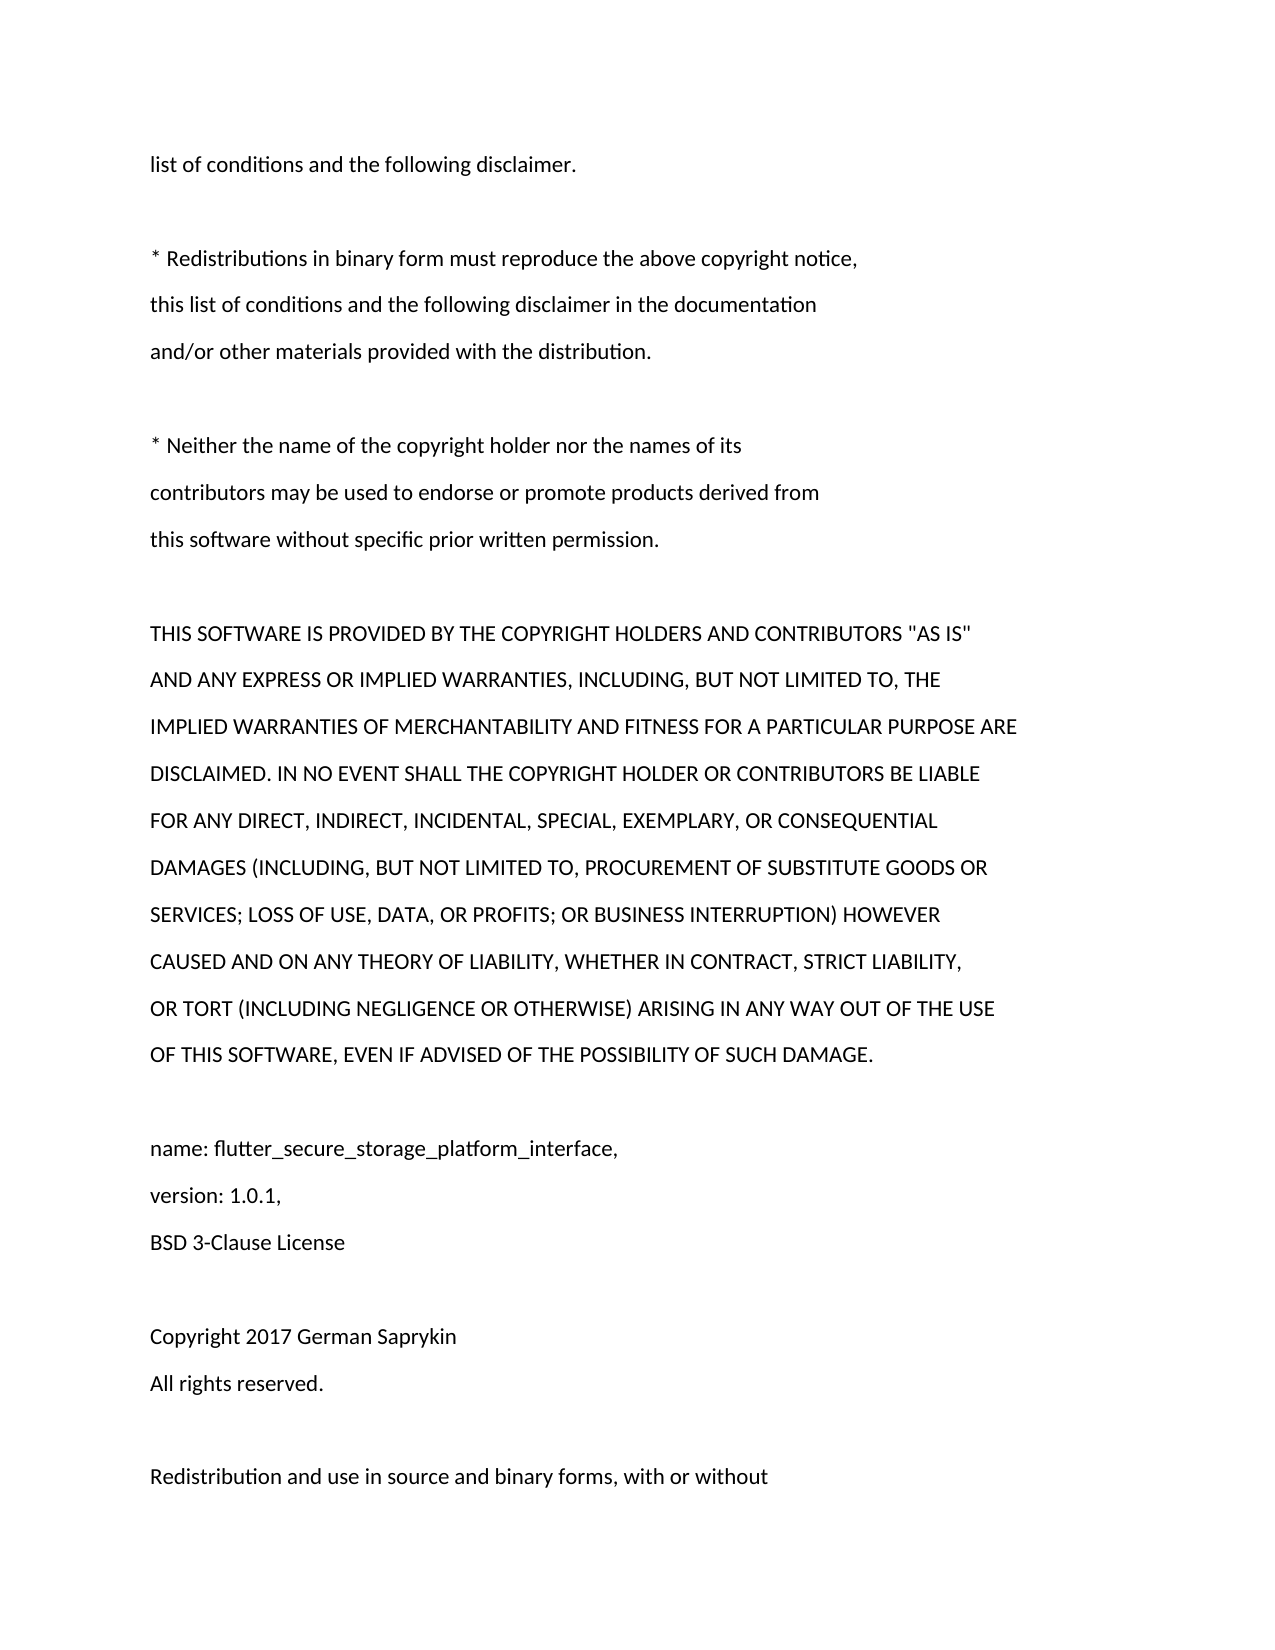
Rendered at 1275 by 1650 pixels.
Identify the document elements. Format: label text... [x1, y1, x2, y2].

text version: 1.0.1, [150, 1181, 1125, 1209]
text OF THIS SOFTWARE, EVEN IF ADVISED OF THE POSSIBILITY OF SUCH DAMAGE. [150, 1041, 1125, 1069]
text * Redistributions in binary form must reproduce the above copyright notice, [150, 244, 1125, 272]
text and/or other materials provided with the distribution. [150, 337, 1125, 366]
text DAMAGES (INCLUDING, BUT NOT LIMITED TO, PROCUREMENT OF SUBSTITUTE GOODS OR [150, 853, 1125, 881]
text All rights reserved. [150, 1369, 1125, 1397]
text THIS SOFTWARE IS PROVIDED BY THE COPYRIGHT HOLDERS AND CONTRIBUTORS "AS IS" [150, 619, 1125, 647]
text AND ANY EXPRESS OR IMPLIED WARRANTIES, INCLUDING, BUT NOT LIMITED TO, THE [150, 666, 1125, 694]
text IMPLIED WARRANTIES OF MERCHANTABILITY AND FITNESS FOR A PARTICULAR PURPOSE ARE [150, 712, 1125, 741]
text * Neither the name of the copyright holder nor the names of its [150, 431, 1125, 459]
text Copyright 2017 German Saprykin [150, 1322, 1125, 1350]
text CAUSED AND ON ANY THEORY OF LIABILITY, WHETHER IN CONTRACT, STRICT LIABILITY, [150, 947, 1125, 975]
text this software without specific prior written permission. [150, 525, 1125, 553]
text OR TORT (INCLUDING NEGLIGENCE OR OTHERWISE) ARISING IN ANY WAY OUT OF THE USE [150, 994, 1125, 1022]
text name: flutter_secure_storage_platform_interface, [150, 1134, 1125, 1162]
text SERVICES; LOSS OF USE, DATA, OR PROFITS; OR BUSINESS INTERRUPTION) HOWEVER [150, 900, 1125, 928]
text DISCLAIMED. IN NO EVENT SHALL THE COPYRIGHT HOLDER OR CONTRIBUTORS BE LIABLE [150, 759, 1125, 787]
text BSD 3-Clause License [150, 1228, 1125, 1256]
text contributors may be used to endorse or promote products derived from [150, 478, 1125, 506]
text FOR ANY DIRECT, INDIRECT, INCIDENTAL, SPECIAL, EXEMPLARY, OR CONSEQUENTIAL [150, 806, 1125, 834]
text Redistribution and use in source and binary forms, with or without [150, 1462, 1125, 1491]
text this list of conditions and the following disclaimer in the documentation [150, 291, 1125, 319]
text list of conditions and the following disclaimer. [150, 150, 1125, 178]
